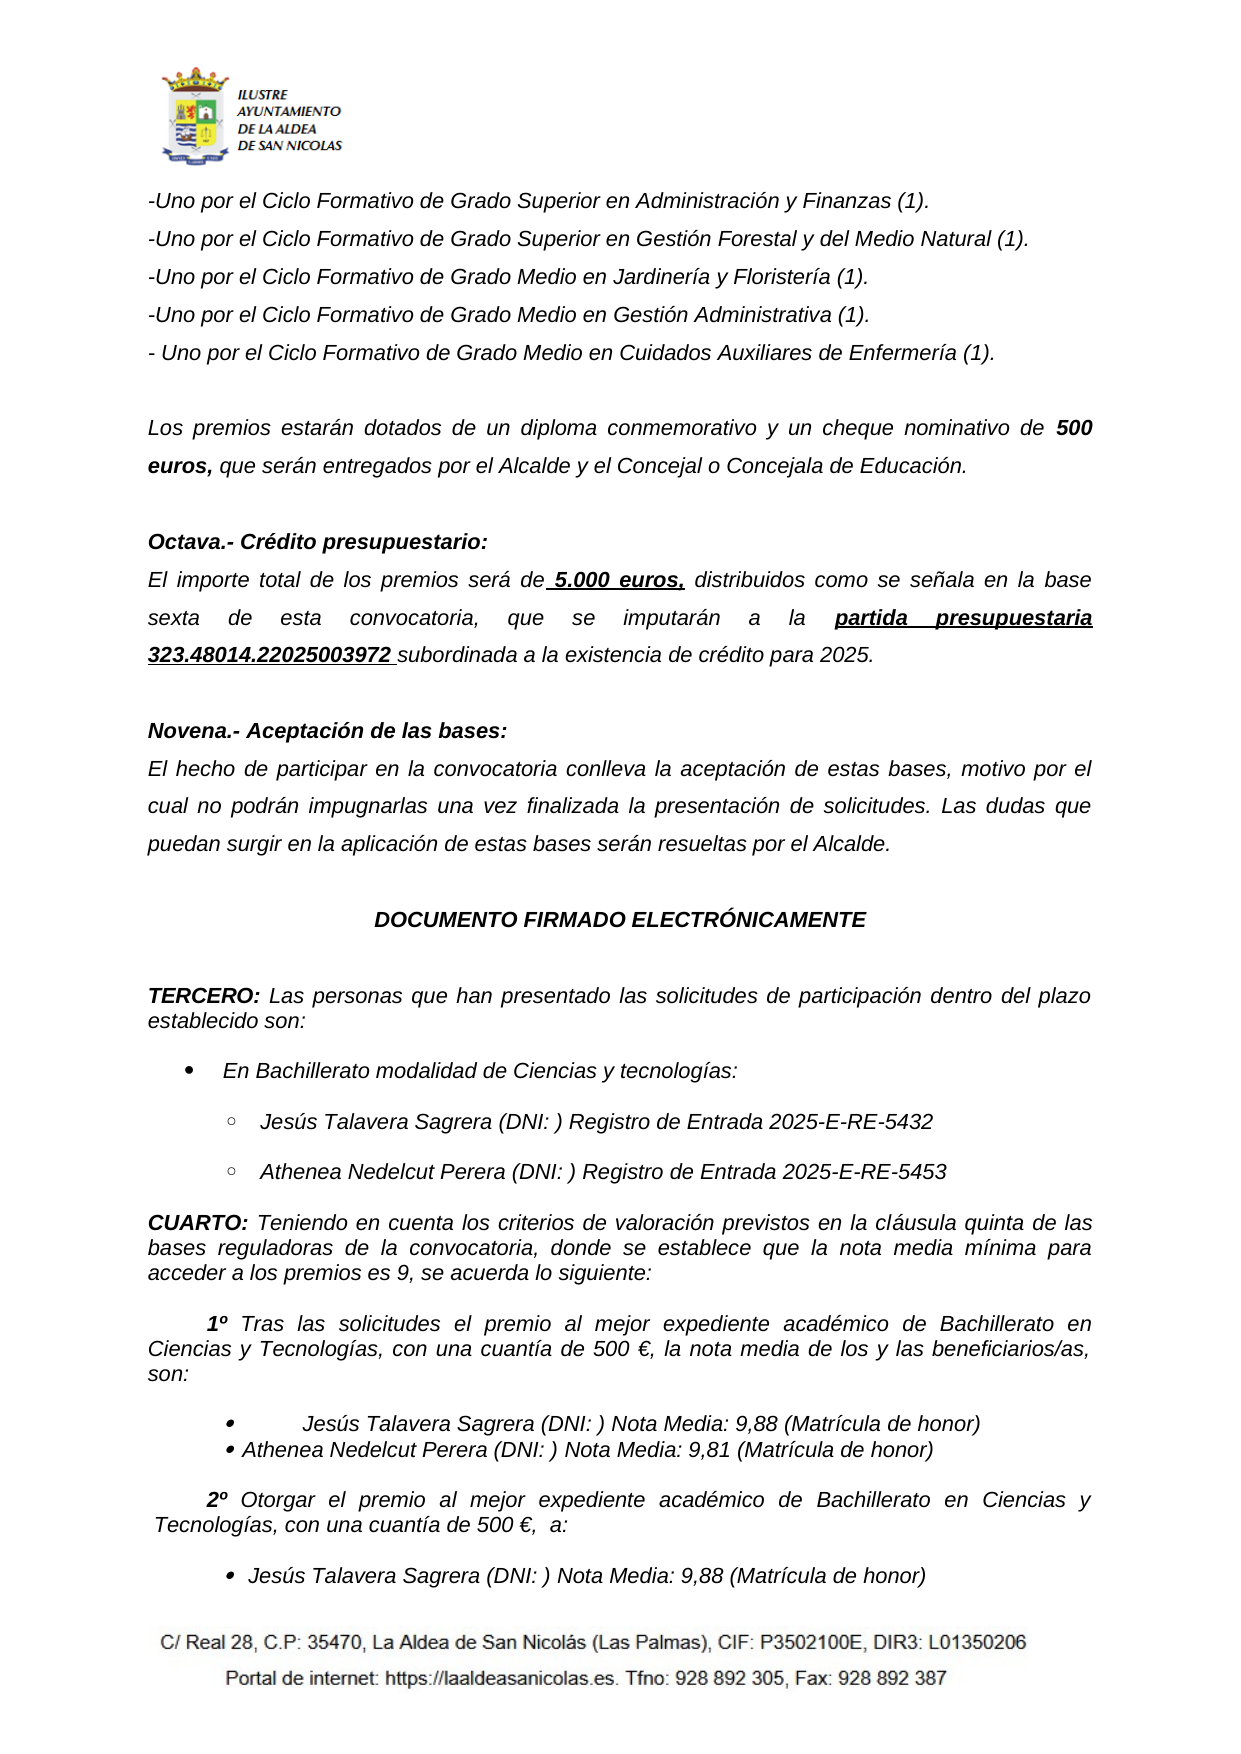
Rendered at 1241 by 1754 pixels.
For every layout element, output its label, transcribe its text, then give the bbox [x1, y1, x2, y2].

text -Uno por el Ciclo Formativo de Grado Superior en Gestión Forestal y del Medio Natural (1). [148, 226, 1093, 251]
text -Uno por el Ciclo Formativo de Grado Medio en Gestión Administrativa (1). [148, 302, 1093, 327]
text DOCUMENTO FIRMADO ELECTRÓNICAMENTE [148, 907, 1093, 932]
text 1º Tras las solicitudes el premio al mejor expediente académico de Bachillerato en Ciencias y Tecnologías, con una cuantía de 500 €, la nota media de los y las beneficiarios/as, son: [148, 1310, 1093, 1386]
text CUARTO: Teniendo en cuenta los criterios de valoración previstos en la cláusula quinta de las bases reguladoras de la convocatoria, donde se establece que la nota media mínima para acceder a los premios es 9, se acuerda lo siguiente: [148, 1209, 1093, 1285]
list Jesús Talavera Sagrera (DNI: ) Registro de Entrada 2025-E-RE-5432 [223, 1109, 1093, 1134]
picture [148, 59, 358, 173]
text El hecho de participar en la convocatoria conlleva la aceptación de estas bases, motivo por el cual no podrán impugnarlas una vez finalizada la presentación de solicitudes. Las dudas que puedan surgir en la aplicación de estas bases serán resueltas por el Alcalde. [148, 756, 1093, 856]
picture [148, 1626, 1034, 1694]
text -Uno por el Ciclo Formativo de Grado Medio en Jardinería y Floristería (1). [148, 264, 1093, 289]
text Novena.- Aceptación de las bases: [148, 718, 1093, 743]
list Jesús Talavera Sagrera (DNI: ) Nota Media: 9,88 (Matrícula de honor) [224, 1562, 1093, 1588]
text TERCERO: Las personas que han presentado las solicitudes de participación dentro del plazo establecido son: [148, 982, 1093, 1033]
text - Uno por el Ciclo Formativo de Grado Medio en Cuidados Auxiliares de Enfermería (1). [148, 340, 1093, 365]
text El importe total de los premios será de 5.000 euros, distribuidos como se señala en la base sexta de esta convocatoria, que se imputarán a la partida presupuestaria 323.48014.22025003972 subordinada a la existencia de crédito para 2025. [148, 567, 1093, 667]
list En Bachillerato modalidad de Ciencias y tecnologías: [185, 1058, 1093, 1083]
text 2º Otorgar el premio al mejor expediente académico de Bachillerato en Ciencias y Tecnologías, con una cuantía de 500 €, a: [153, 1487, 1093, 1537]
text -Uno por el Ciclo Formativo de Grado Superior en Administración y Finanzas (1). [148, 188, 1093, 214]
text Octava.- Crédito presupuestario: [148, 529, 1093, 554]
list Athenea Nedelcut Perera (DNI: ) Registro de Entrada 2025-E-RE-5453 [223, 1159, 1093, 1184]
list Jesús Talavera Sagrera (DNI: ) Nota Media: 9,88 (Matrícula de honor) [224, 1411, 1093, 1436]
text Los premios estarán dotados de un diploma conmemorativo y un cheque nominativo de 500 euros, que serán entregados por el Alcalde y el Concejal o Concejala de Educación. [148, 415, 1093, 478]
list Athenea Nedelcut Perera (DNI: ) Nota Media: 9,81 (Matrícula de honor) [224, 1436, 1093, 1462]
